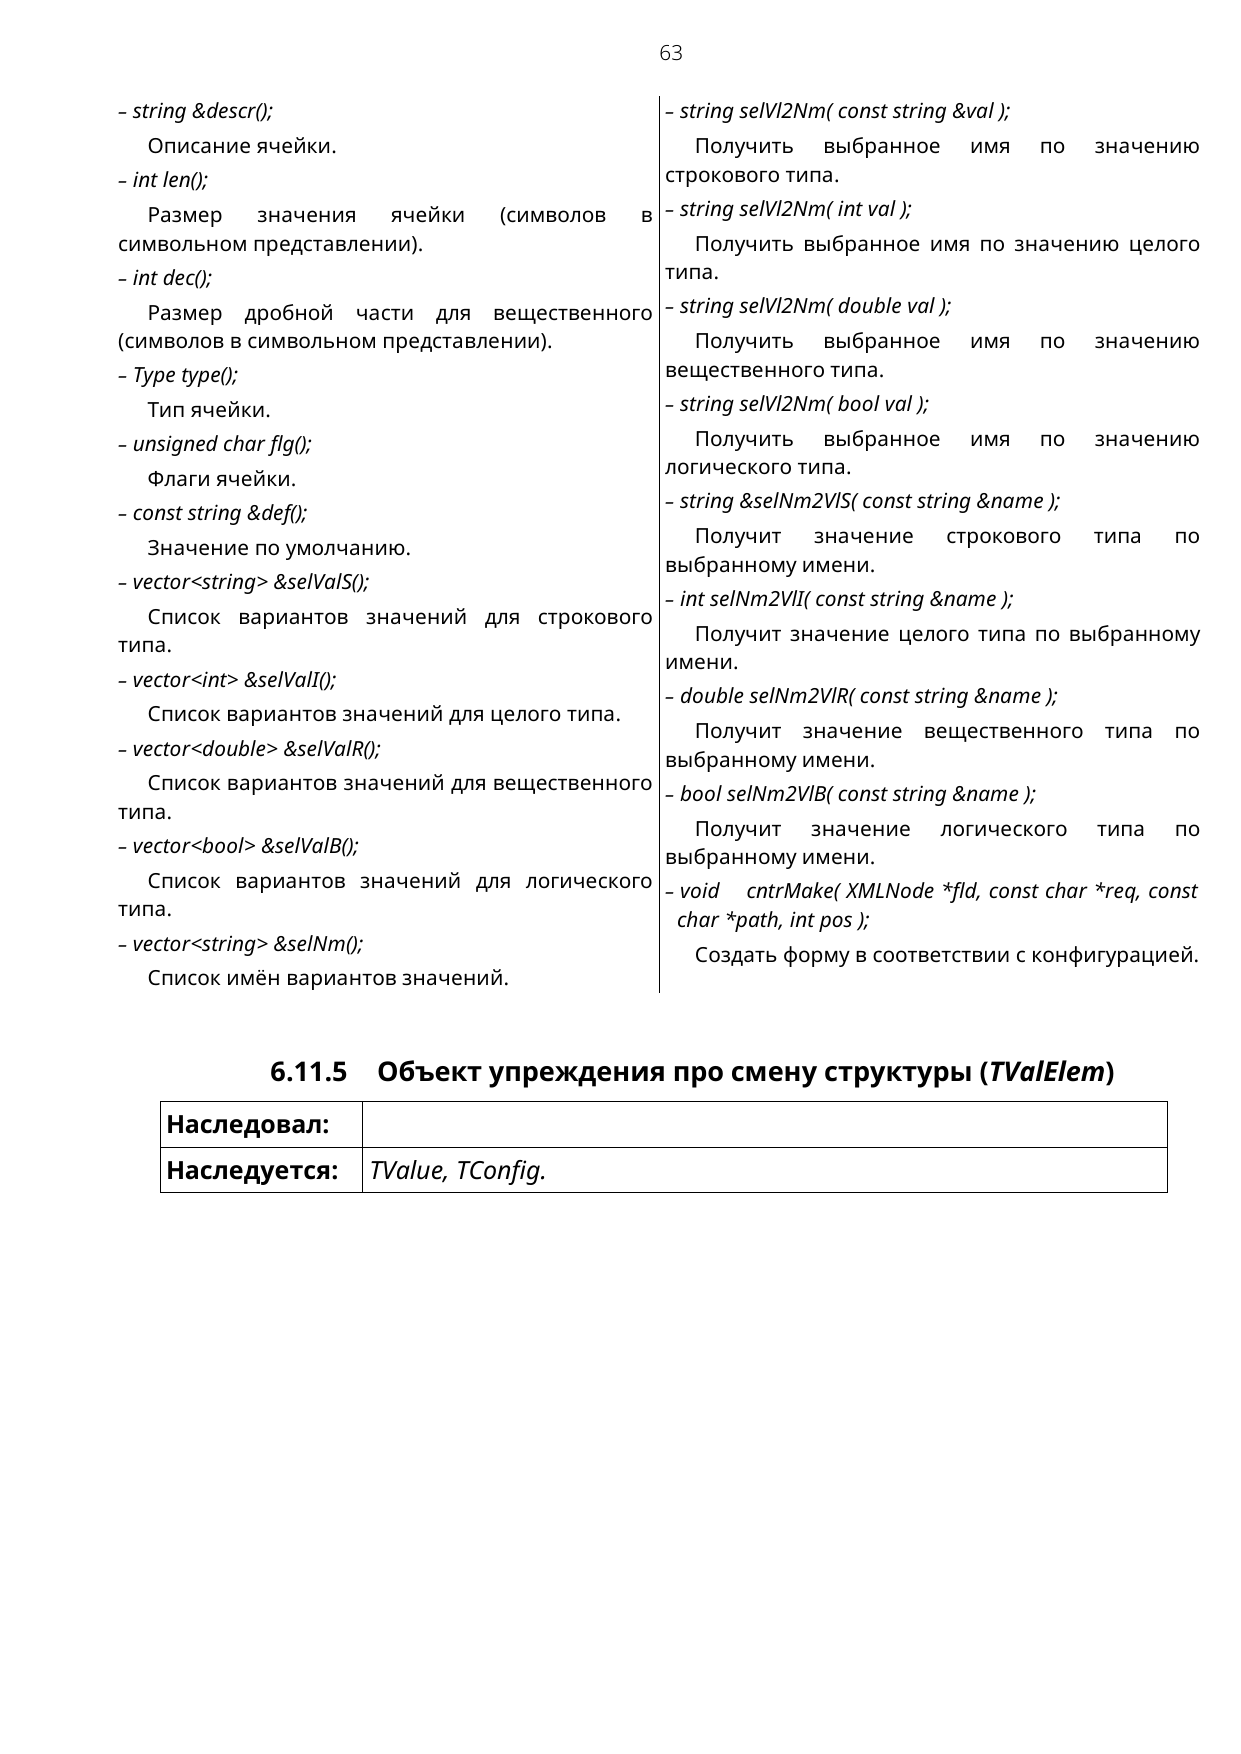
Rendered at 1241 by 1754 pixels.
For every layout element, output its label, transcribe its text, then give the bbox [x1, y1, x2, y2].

list int len(); [118, 165, 653, 194]
text Получит значение строкового типа по выбранному имени. [665, 521, 1201, 578]
text Значение по умолчанию. [118, 533, 653, 561]
list string &selNm2VlS( const string &name ); [665, 486, 1201, 515]
text Список вариантов значений для логического типа. [118, 866, 653, 923]
list Type type(); [118, 360, 653, 389]
subtitle Объект упреждения про смену структуры (TValElem) [177, 1052, 1201, 1089]
list string selVl2Nm( const string &val ); [665, 96, 1201, 125]
text Получит значение целого типа по выбранному имени. [665, 618, 1201, 676]
list bool selNm2VlB( const string &name ); [665, 779, 1201, 807]
list int selNm2VlI( const string &name ); [665, 584, 1201, 612]
list unsigned char flg(); [118, 429, 653, 458]
list void cntrMake( XMLNode *fld, const char *req, const char *path, int pos ); [665, 876, 1201, 933]
list string selVl2Nm( double val ); [665, 291, 1201, 320]
text Создать форму в соответствии с конфигурацией. [665, 939, 1201, 968]
text Тип ячейки. [118, 395, 653, 423]
list vector<string> &selNm(); [118, 929, 653, 957]
text Список вариантов значений для строкового типа. [118, 602, 653, 659]
text Получит значение логического типа по выбранному имени. [665, 813, 1201, 871]
text Размер дробной части для вещественного (символов в символьном представлении). [118, 297, 653, 354]
text Описание ячейки. [118, 131, 653, 159]
table_cell TValue, TConfig. [363, 1148, 1167, 1192]
list string selVl2Nm( int val ); [665, 194, 1201, 222]
list string &descr(); [118, 96, 653, 125]
text Размер значения ячейки (символов в символьном представлении). [118, 200, 653, 257]
text Список имён вариантов значений. [118, 963, 653, 992]
text Получит значение вещественного типа по выбранному имени. [665, 716, 1201, 773]
list string selVl2Nm( bool val ); [665, 389, 1201, 417]
text Получить выбранное имя по значению строкового типа. [665, 131, 1201, 188]
list int dec(); [118, 263, 653, 291]
table_cell Наследуется: [161, 1148, 362, 1192]
list vector<string> &selValS(); [118, 567, 653, 596]
text Список вариантов значений для целого типа. [118, 699, 653, 728]
text Получить выбранное имя по значению логического типа. [665, 423, 1201, 481]
list vector<bool> &selValB(); [118, 831, 653, 860]
text Список вариантов значений для вещественного типа. [118, 768, 653, 825]
text Получить выбранное имя по значению вещественного типа. [665, 326, 1201, 383]
text Получить выбранное имя по значению целого типа. [665, 228, 1201, 286]
list vector<int> &selValI(); [118, 665, 653, 693]
list const string &def(); [118, 498, 653, 527]
list double selNm2VlR( const string &name ); [665, 681, 1201, 710]
text Флаги ячейки. [118, 464, 653, 492]
table_header [363, 1102, 1167, 1147]
table_header Наследовал: [161, 1102, 362, 1147]
list vector<double> &selValR(); [118, 734, 653, 762]
